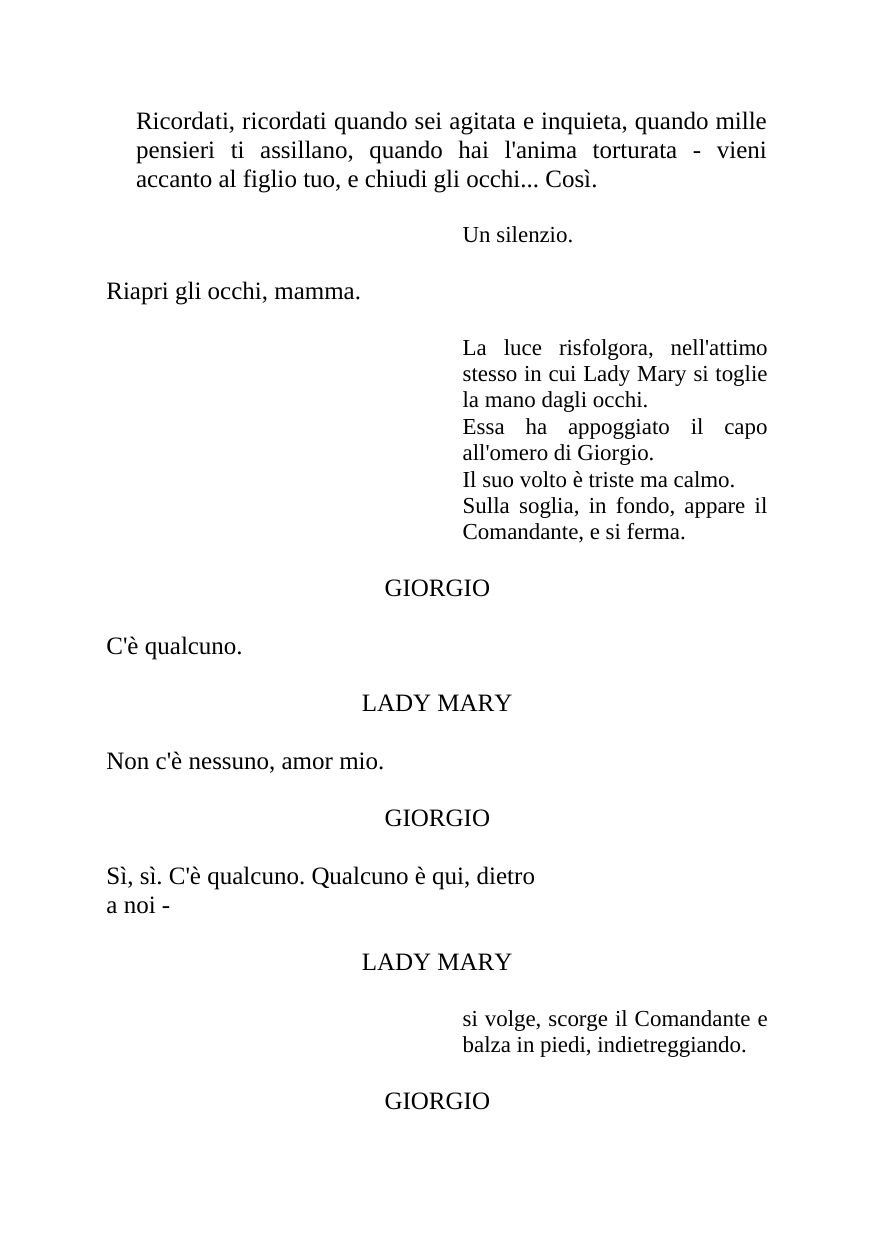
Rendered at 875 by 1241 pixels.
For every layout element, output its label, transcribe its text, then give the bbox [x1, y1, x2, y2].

text GIORGIO [106, 1086, 768, 1115]
text GIORGIO [106, 803, 768, 832]
text Un silenzio. [462, 221, 768, 248]
text LADY MARY [106, 688, 768, 717]
text C'è qualcuno. [106, 631, 768, 660]
text La luce risfolgora, nell'attimo stesso in cui Lady Mary si toglie la mano dagli occhi. [462, 334, 768, 413]
text LADY MARY [106, 947, 768, 976]
text Non c'è nessuno, amor mio. [106, 746, 768, 775]
text Riapri gli occhi, mamma. [106, 276, 768, 305]
text Essa ha appoggiato il capo all'omero di Giorgio. [462, 413, 768, 466]
text a noi - [106, 890, 768, 918]
text Sulla soglia, in fondo, appare il Comandante, e si ferma. [462, 492, 768, 545]
text si volge, scorge il Comandante e balza in piedi, indietreggiando. [462, 1005, 768, 1057]
text Ricordati, ricordati quando sei agitata e inquieta, quando mille pensieri ti assillano, quando hai l'anima torturata - vieni accanto al figlio tuo, e chiudi gli occhi... Così. [136, 106, 768, 192]
text Sì, sì. C'è qualcuno. Qualcuno è qui, dietro [106, 861, 768, 890]
text GIORGIO [106, 573, 768, 602]
text Il suo volto è triste ma calmo. [462, 466, 768, 492]
